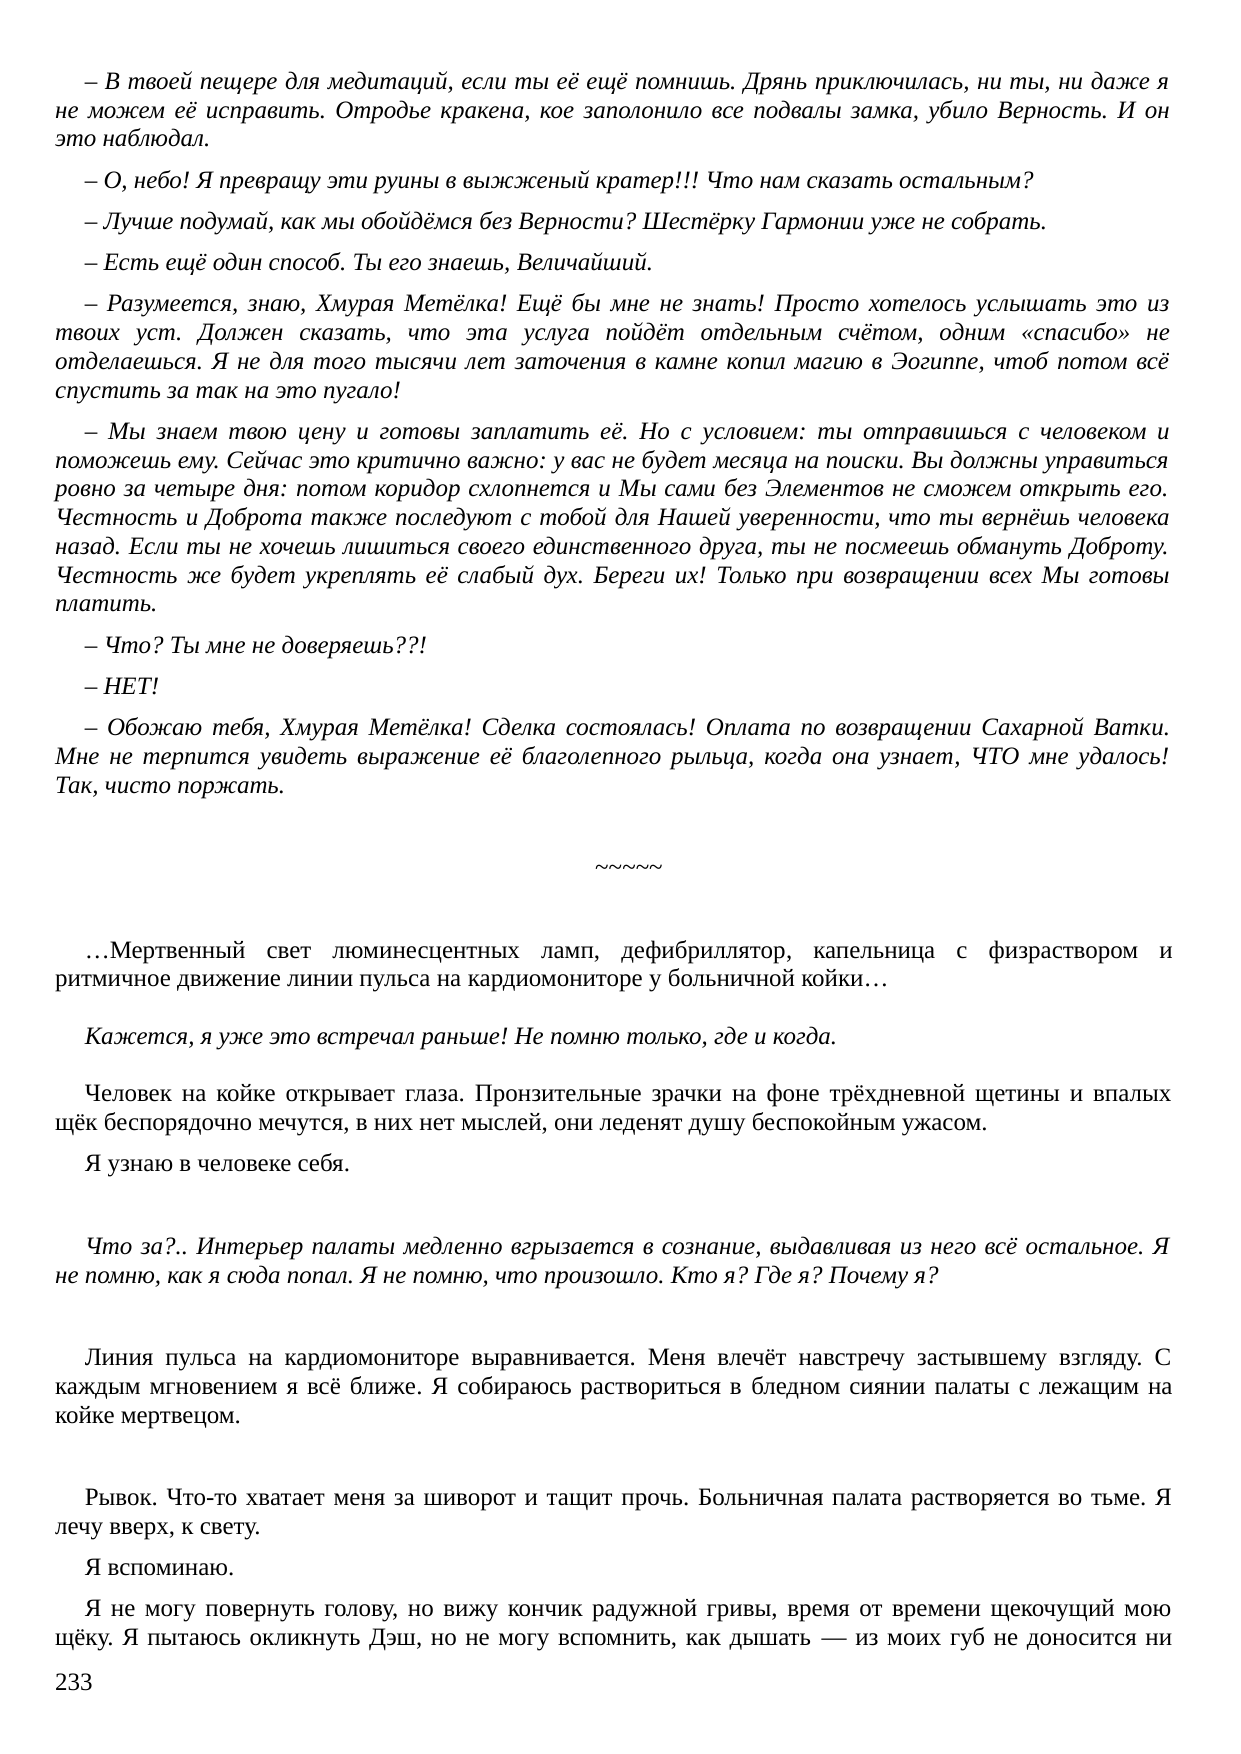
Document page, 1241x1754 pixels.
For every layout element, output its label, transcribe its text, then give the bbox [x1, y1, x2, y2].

text Я вспоминаю. [55, 1552, 1173, 1581]
text Человек на койке открывает глаза. Пронзительные зрачки на фоне трёхдневной щетины и впалых щёк беспорядочно мечутся, в них нет мыслей, они леденят душу беспокойным ужасом. [55, 1078, 1173, 1136]
text – Обожаю тебя, Хмурая Метёлка! Сделка состоялась! Оплата по возвращении Сахарной Ватки. Мне не терпится увидеть выражение её благолепного рыльца, когда она узнает, ЧТО мне удалось! Так, чисто поржать. [55, 712, 1173, 798]
text Что за?.. Интерьер палаты медленно вгрызается в сознание, выдавливая из него всё остальное. Я не помню, как я сюда попал. Я не помню, что произошло. Кто я? Где я? Почему я? [55, 1231, 1173, 1288]
text Рывок. Что-то хватает меня за шиворот и тащит прочь. Больничная палата растворяется во тьме. Я лечу вверх, к свету. [55, 1482, 1173, 1540]
text – Разумеется, знаю, Хмурая Метёлка! Ещё бы мне не знать! Просто хотелось услышать это из твоих уст. Должен сказать, что эта услуга пойдёт отдельным счётом, одним «спасибо» не отделаешься. Я не для того тысячи лет заточения в камне копил магию в Эогиппе, чтоб потом всё спустить за так на это пугало! [55, 288, 1173, 403]
text – Есть ещё один способ. Ты его знаешь, Величайший. [55, 247, 1173, 276]
text – НЕТ! [55, 671, 1173, 700]
text – Лучше подумай, как мы обойдёмся без Верности? Шестёрку Гармонии уже не собрать. [55, 206, 1173, 235]
text ~~~~~ [55, 852, 1173, 881]
text Кажется, я уже это встречал раньше! Не помню только, где и когда. [55, 1021, 1173, 1050]
text – В твоей пещере для медитаций, если ты её ещё помнишь. Дрянь приключилась, ни ты, ни даже я не можем её исправить. Отродье кракена, кое заполонило все подвалы замка, убило Верность. И он это наблюдал. [55, 66, 1173, 152]
text – О, небо! Я превращу эти руины в выжженый кратер!!! Что нам сказать остальным? [55, 165, 1173, 193]
text Я узнаю в человеке себя. [55, 1148, 1173, 1177]
text …Мертвенный свет люминесцентных ламп, дефибриллятор, капельница с физраствором и ритмичное движение линии пульса на кардиомониторе у больничной койки… [55, 935, 1173, 992]
text – Что? Ты мне не доверяешь??! [55, 630, 1173, 658]
text Линия пульса на кардиомониторе выравнивается. Меня влечёт навстречу застывшему взгляду. С каждым мгновением я всё ближе. Я собираюсь раствориться в бледном сиянии палаты с лежащим на койке мертвецом. [55, 1342, 1173, 1428]
text Я не могу повернуть голову, но вижу кончик радужной гривы, время от времени щекочущий мою щёку. Я пытаюсь окликнуть Дэш, но не могу вспомнить, как дышать — из моих губ не доносится ни [55, 1593, 1173, 1651]
text – Мы знаем твою цену и готовы заплатить её. Но с условием: ты отправишься с человеком и поможешь ему. Сейчас это критично важно: у вас не будет месяца на поиски. Вы должны управиться ровно за четыре дня: потом коридор схлопнется и Мы сами без Элементов не сможем открыть его. Честность и Доброта также последуют с тобой для Нашей уверенности, что ты вернёшь человека назад. Если ты не хочешь лишиться своего единственного друга, ты не посмеешь обмануть Доброту. Честность же будет укреплять её слабый дух. Береги их! Только при возвращении всех Мы готовы платить. [55, 416, 1173, 617]
